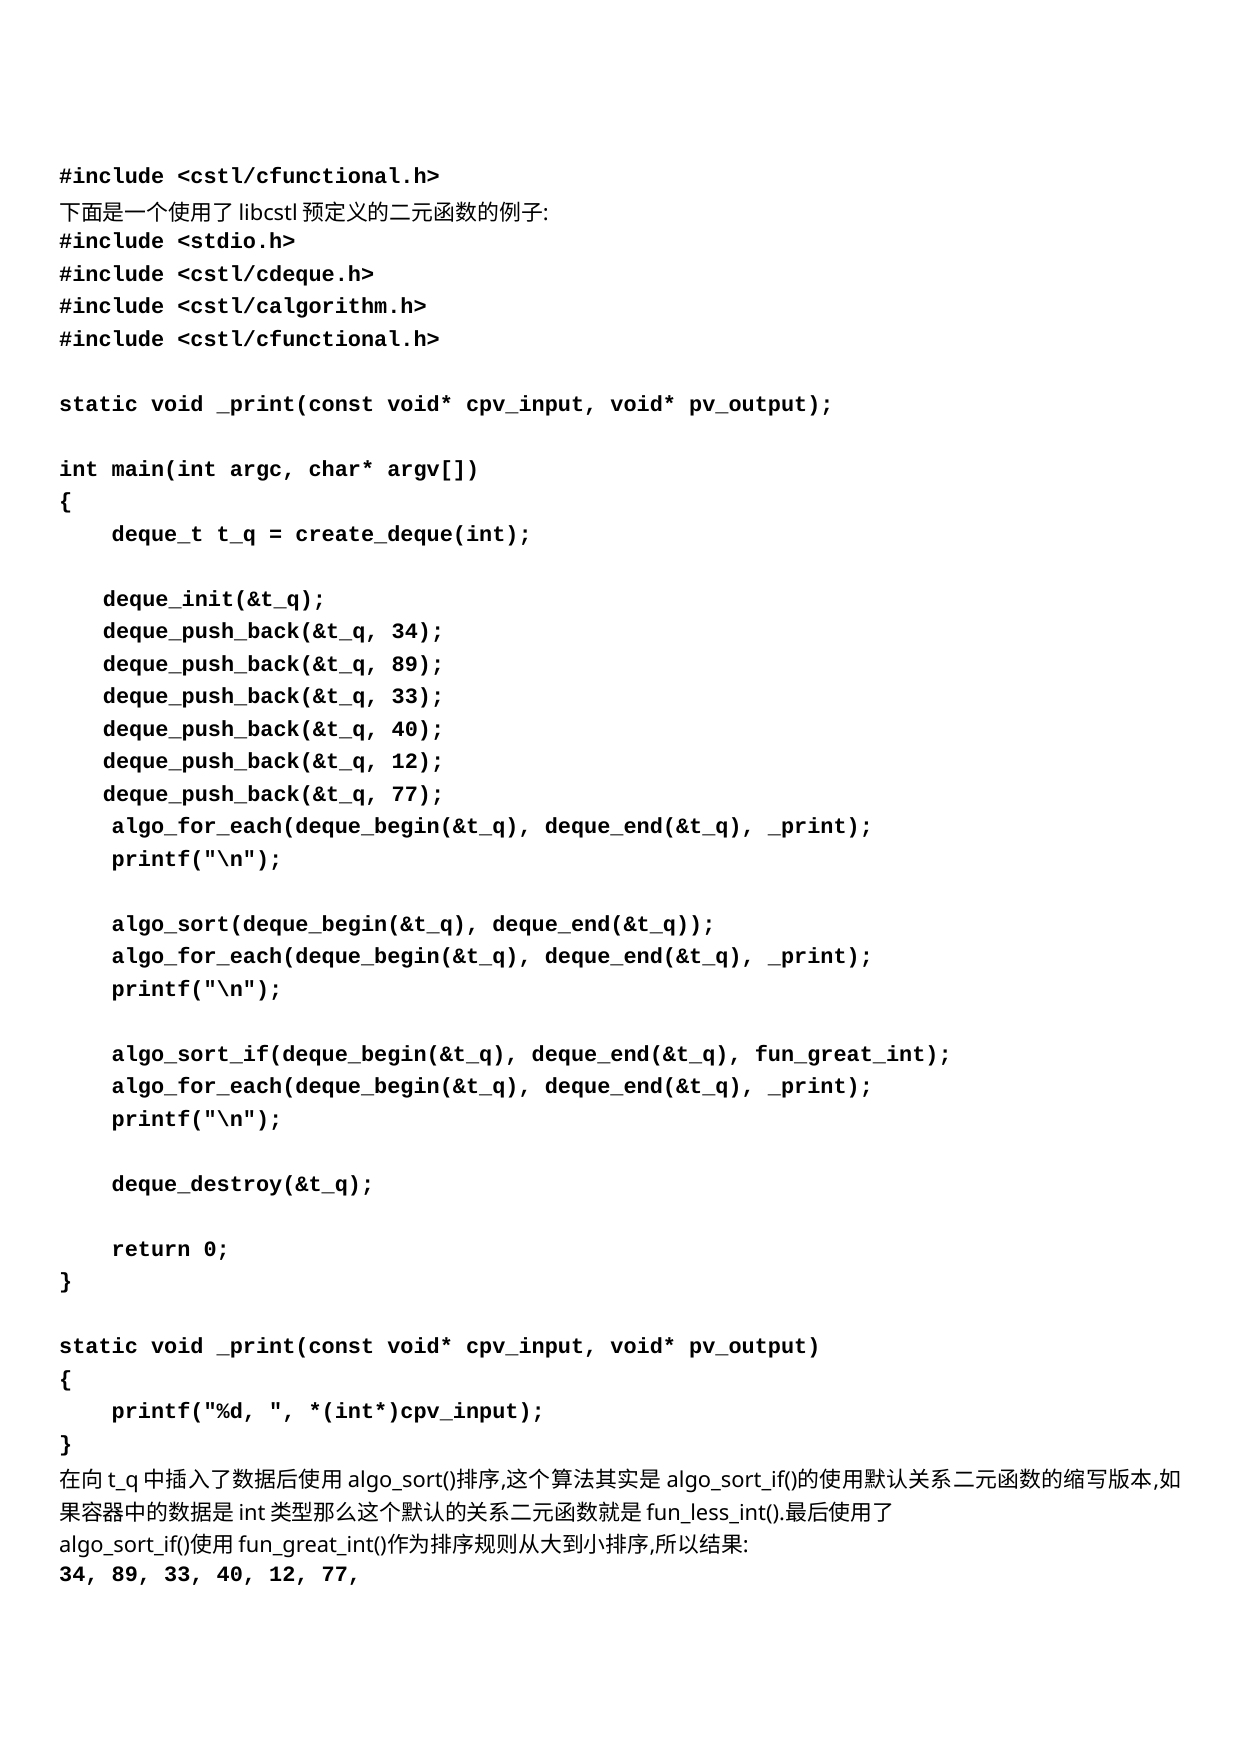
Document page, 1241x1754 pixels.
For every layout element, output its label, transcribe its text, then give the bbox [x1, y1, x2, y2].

text deque_push_back(&t_q, 33); [59, 682, 1181, 714]
text #include <cstl/cfunctional.h> [59, 324, 1181, 357]
text 34, 89, 33, 40, 12, 77, [59, 1559, 1181, 1592]
text algo_sort(deque_begin(&t_q), deque_end(&t_q)); [59, 909, 1181, 942]
text #include <stdio.h> [59, 227, 1181, 259]
text { [59, 487, 1181, 519]
text deque_destroy(&t_q); [59, 1169, 1181, 1202]
text printf("\n"); [59, 1104, 1181, 1137]
text algo_for_each(deque_begin(&t_q), deque_end(&t_q), _print); [59, 942, 1181, 974]
text deque_push_back(&t_q, 34); [59, 617, 1181, 649]
text printf("\n"); [59, 844, 1181, 877]
text return 0; [59, 1234, 1181, 1267]
text deque_push_back(&t_q, 40); [59, 714, 1181, 747]
text 在向t_q中插入了数据后使用algo_sort()排序,这个算法其实是algo_sort_if()的使用默认关系二元函数的缩写版本,如果容器中的数据是int类型那么这个默认的关系二元函数就是fun_less_int().最后使用了 [59, 1462, 1181, 1527]
text #include <cstl/cfunctional.h> [59, 162, 1181, 194]
text static void _print(const void* cpv_input, void* pv_output); [59, 389, 1181, 422]
text deque_init(&t_q); [59, 584, 1181, 617]
text algo_sort_if()使用fun_great_int()作为排序规则从大到小排序,所以结果: [59, 1527, 1181, 1559]
text #include <cstl/cdeque.h> [59, 259, 1181, 292]
text deque_push_back(&t_q, 12); [59, 747, 1181, 779]
text static void _print(const void* cpv_input, void* pv_output) [59, 1332, 1181, 1364]
text printf("\n"); [59, 974, 1181, 1007]
text } [59, 1429, 1181, 1462]
text deque_push_back(&t_q, 77); [59, 779, 1181, 812]
text 下面是一个使用了libcstl预定义的二元函数的例子: [59, 194, 1181, 227]
text algo_for_each(deque_begin(&t_q), deque_end(&t_q), _print); [59, 812, 1181, 844]
text #include <cstl/calgorithm.h> [59, 292, 1181, 324]
text algo_for_each(deque_begin(&t_q), deque_end(&t_q), _print); [59, 1072, 1181, 1104]
text int main(int argc, char* argv[]) [59, 454, 1181, 487]
text deque_t t_q = create_deque(int); [59, 519, 1181, 552]
text algo_sort_if(deque_begin(&t_q), deque_end(&t_q), fun_great_int); [59, 1039, 1181, 1072]
text printf("%d, ", *(int*)cpv_input); [59, 1397, 1181, 1429]
text deque_push_back(&t_q, 89); [59, 649, 1181, 682]
text { [59, 1364, 1181, 1397]
text } [59, 1267, 1181, 1299]
